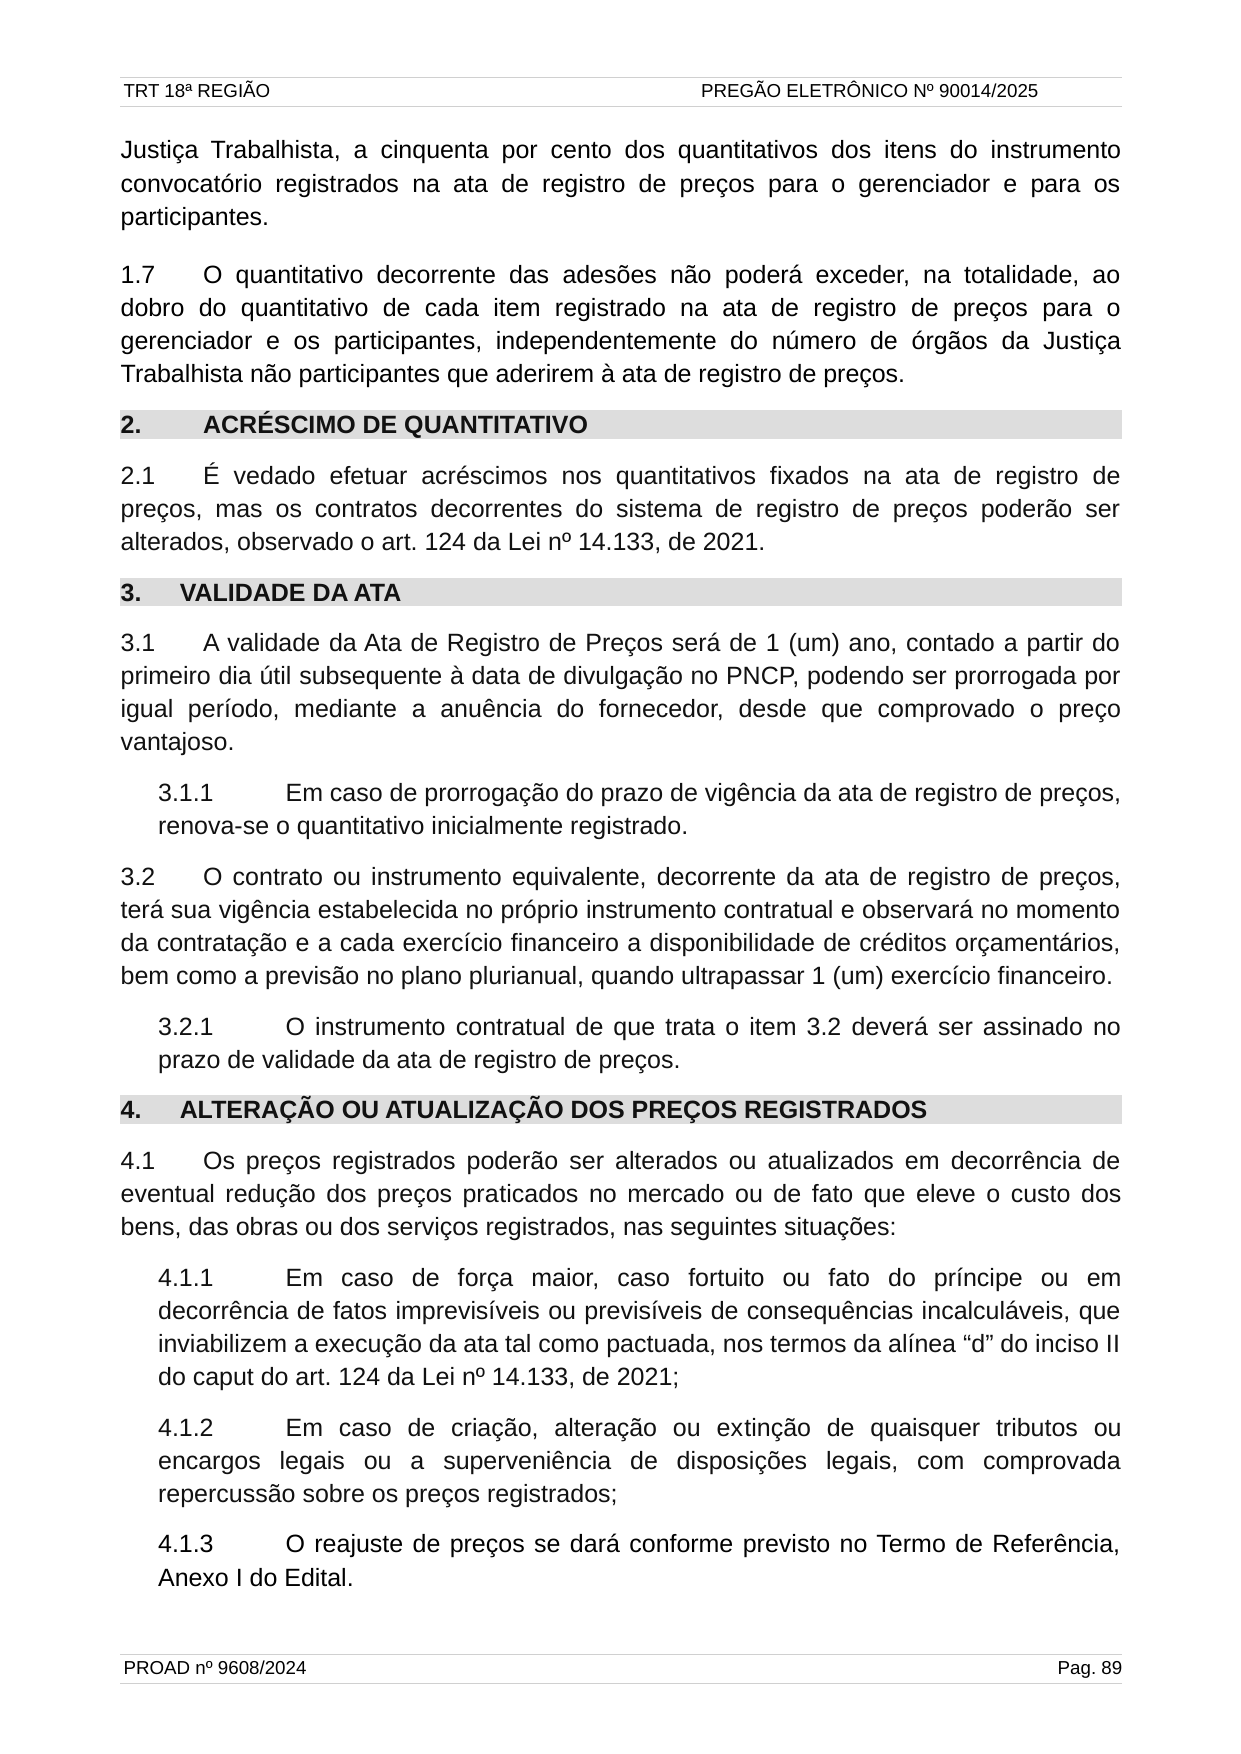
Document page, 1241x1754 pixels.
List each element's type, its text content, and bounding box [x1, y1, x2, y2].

list Justiça Trabalhista, a cinquenta por cento dos quantitativos dos itens do instrumento convocatório registrados na ata de registro de preços para o gerenciador e para os participantes. [120, 136, 1122, 230]
list 3.1.1 Em caso de prorrogação do prazo de vigência da ata de registro de preços, renova-se o quantitativo inicialmente registrado. [120, 778, 1122, 840]
list 3.1 A validade da Ata de Registro de Preços será de 1 (um) ano, contado a partir do primeiro dia útil subsequente à data de divulgação no PNCP, podendo ser prorrogada por igual período, mediante a anuência do fornecedor, desde que comprovado o preço vantajoso. [120, 628, 1122, 756]
list 2.1 É vedado efetuar acréscimos nos quantitativos fixados na ata de registro de preços, mas os contratos decorrentes do sistema de registro de preços poderão ser alterados, observado o art. 124 da Lei nº 14.133, de 2021. [120, 461, 1122, 556]
text 2. ACRÉSCIMO DE QUANTITATIVO [120, 410, 1122, 439]
list 4.1.3 O reajuste de preços se dará conforme previsto no Termo de Referência, Anexo I do Edital. [120, 1529, 1122, 1591]
list 1.7 O quantitativo decorrente das adesões não poderá exceder, na totalidade, ao dobro do quantitativo de cada item registrado na ata de registro de preços para o gerenciador e os participantes, independentemente do número de órgãos da Justiça Trabalhista não participantes que aderirem à ata de registro de preços. [120, 259, 1122, 387]
list 3.2 O contrato ou instrumento equivalente, decorrente da ata de registro de preços, terá sua vigência estabelecida no próprio instrumento contratual e observará no momento da contratação e a cada exercício financeiro a disponibilidade de créditos orçamentários, bem como a previsão no plano plurianual, quando ultrapassar 1 (um) exercício financeiro. [120, 862, 1122, 990]
list 4.1.1 Em caso de força maior, caso fortuito ou fato do príncipe ou em decorrência de fatos imprevisíveis ou previsíveis de consequências incalculáveis, que inviabilizem a execução da ata tal como pactuada, nos termos da alínea “d” do inciso II do caput do art. 124 da Lei nº 14.133, de 2021; [120, 1263, 1122, 1391]
list 4.1.2 Em caso de criação, alteração ou extinção de quaisquer tributos ou encargos legais ou a superveniência de disposições legais, com comprovada repercussão sobre os preços registrados; [120, 1413, 1122, 1507]
list 4. ALTERAÇÃO OU ATUALIZAÇÃO DOS PREÇOS REGISTRADOS [120, 1095, 1122, 1124]
list 4.1 Os preços registrados poderão ser alterados ou atualizados em decorrência de eventual redução dos preços praticados no mercado ou de fato que eleve o custo dos bens, das obras ou dos serviços registrados, nas seguintes situações: [120, 1146, 1122, 1241]
list 3. VALIDADE DA ATA [120, 578, 1122, 606]
list 3.2.1 O instrumento contratual de que trata o item 3.2 deverá ser assinado no prazo de validade da ata de registro de preços. [120, 1012, 1122, 1073]
